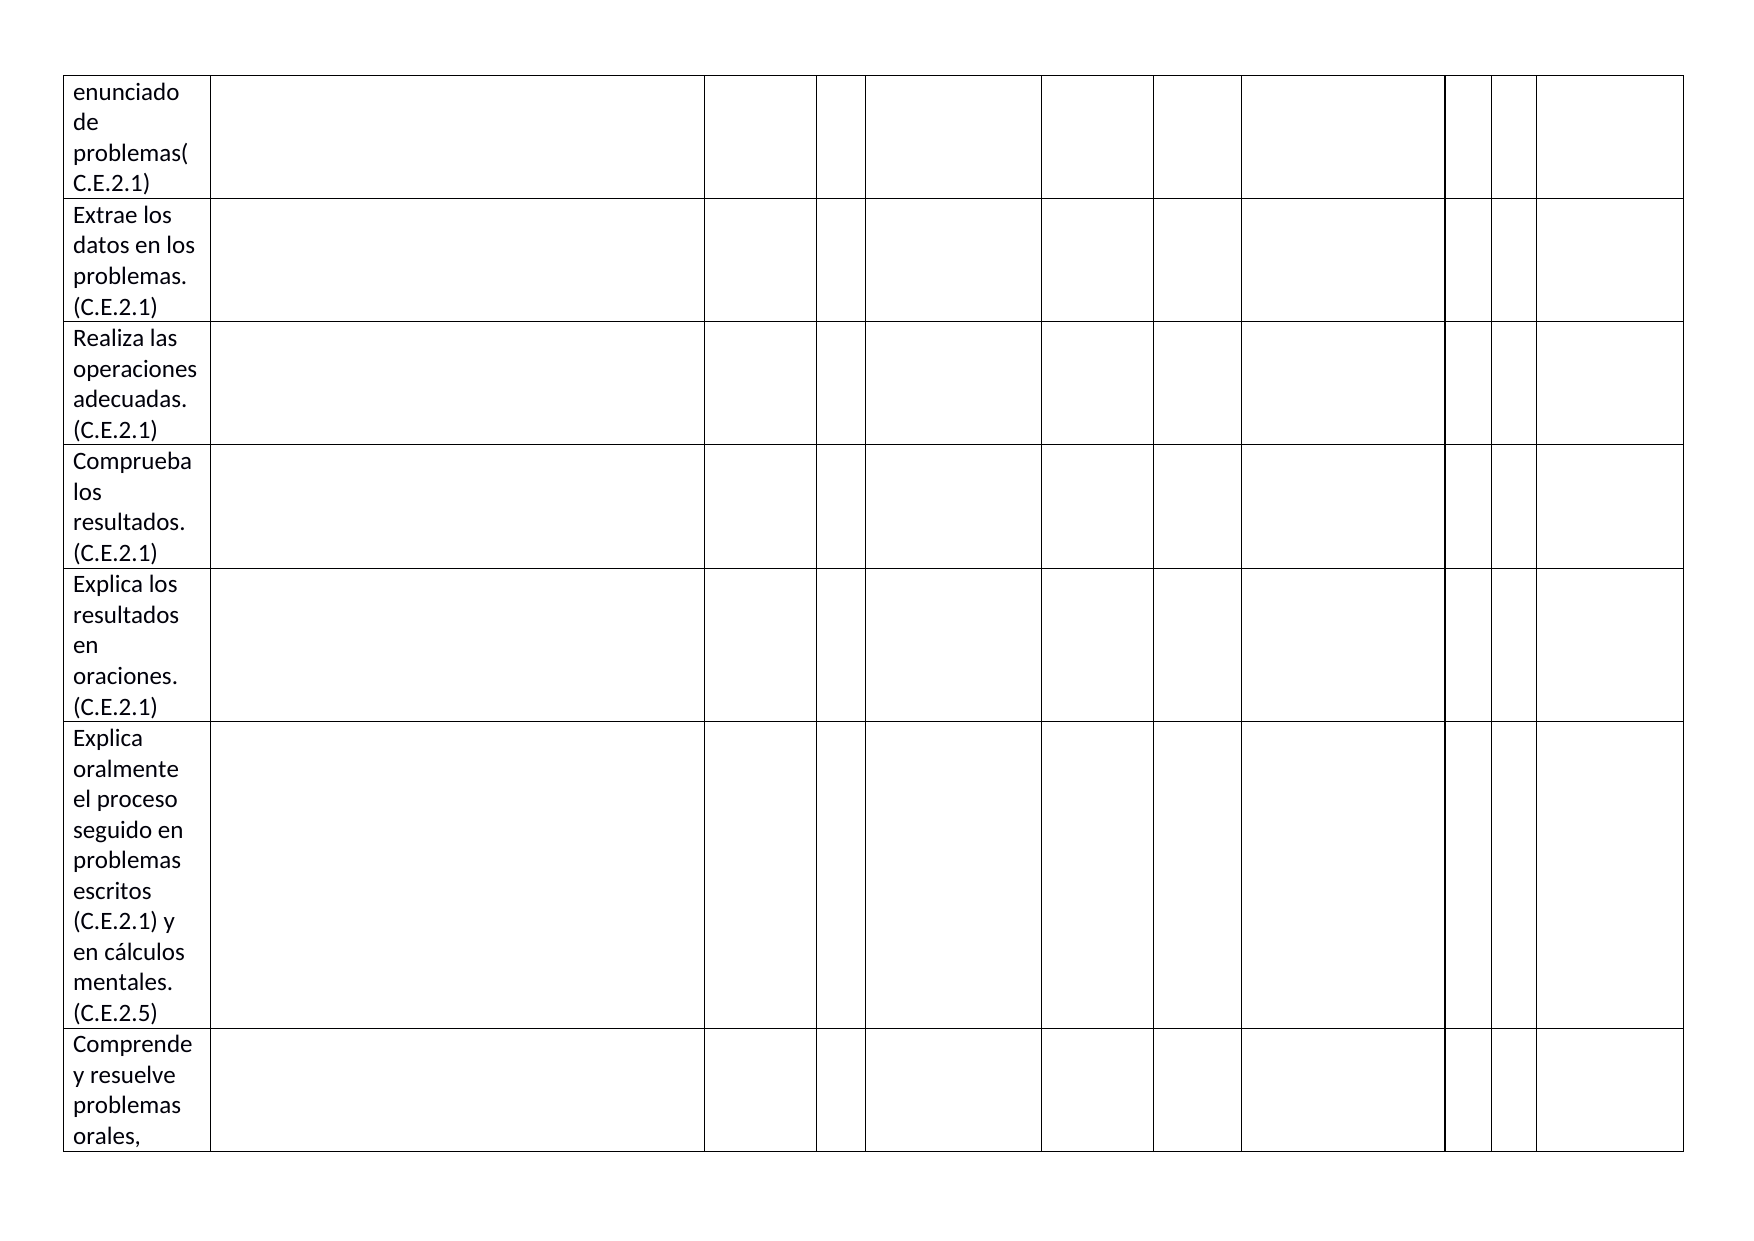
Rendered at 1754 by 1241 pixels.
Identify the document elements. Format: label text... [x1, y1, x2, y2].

table_cell [817, 199, 865, 321]
table_cell [705, 199, 816, 321]
table_cell [1154, 76, 1241, 198]
table_cell [1242, 76, 1444, 198]
table_cell [1446, 199, 1491, 321]
table_cell [1492, 722, 1536, 1027]
table_cell [211, 76, 704, 198]
table_cell [211, 722, 704, 1027]
table_cell [1537, 322, 1683, 444]
table_cell [1242, 445, 1444, 567]
table_cell [1042, 722, 1153, 1027]
table_cell [1154, 445, 1241, 567]
table_cell [1446, 445, 1491, 567]
table_cell [1492, 76, 1536, 198]
table_cell [705, 76, 816, 198]
table_cell [1154, 199, 1241, 321]
table_cell [866, 1029, 1041, 1151]
table_cell Comprueba los resultados.(C.E.2.1) [64, 445, 210, 567]
table_cell [817, 76, 865, 198]
table_cell Explica oralmente el proceso seguido en problemas escritos (C.E.2.1) y en cálculos mentales. (C.E.2.5) [64, 722, 210, 1027]
table_cell [1492, 569, 1536, 721]
table_cell [1042, 76, 1153, 198]
table_cell [1446, 322, 1491, 444]
table_cell [211, 1029, 704, 1151]
table_cell [1242, 322, 1444, 444]
table_cell [817, 322, 865, 444]
table_cell Extrae los datos en los problemas.(C.E.2.1) [64, 199, 210, 321]
table_cell [1537, 445, 1683, 567]
table_cell [211, 569, 704, 721]
table_cell [817, 569, 865, 721]
table_cell [1154, 1029, 1241, 1151]
table_cell [1042, 1029, 1153, 1151]
table_cell [1042, 199, 1153, 321]
table_cell [1446, 569, 1491, 721]
table_cell [817, 722, 865, 1027]
table_cell [1492, 1029, 1536, 1151]
table_cell Explica los resultados en oraciones.(C.E.2.1) [64, 569, 210, 721]
table_cell [866, 445, 1041, 567]
table_cell [817, 1029, 865, 1151]
table_cell [705, 569, 816, 721]
table_cell [211, 199, 704, 321]
table_cell [1492, 445, 1536, 567]
table_cell [211, 445, 704, 567]
table_cell [1446, 1029, 1491, 1151]
table_cell [705, 445, 816, 567]
table_cell [705, 722, 816, 1027]
table_cell [866, 76, 1041, 198]
table_cell [1537, 1029, 1683, 1151]
table_cell [1154, 322, 1241, 444]
table_cell [1446, 722, 1491, 1027]
table_cell [211, 322, 704, 444]
table_cell [1154, 569, 1241, 721]
table_cell [1492, 322, 1536, 444]
table_cell [866, 199, 1041, 321]
table_cell Realiza las operaciones adecuadas.(C.E.2.1) [64, 322, 210, 444]
table_cell [1042, 569, 1153, 721]
table_cell Comprende y resuelve problemas orales, [64, 1029, 210, 1151]
table_cell [866, 322, 1041, 444]
table_cell [1154, 722, 1241, 1027]
table_cell [1042, 445, 1153, 567]
table_cell [866, 569, 1041, 721]
table_cell [1492, 199, 1536, 321]
table_cell [817, 445, 865, 567]
table_cell [1537, 76, 1683, 198]
table_cell [705, 1029, 816, 1151]
table_cell [1242, 569, 1444, 721]
table_cell enunciado de problemas(C.E.2.1) [64, 76, 210, 198]
table_cell [1537, 569, 1683, 721]
table_cell [1042, 322, 1153, 444]
table_cell [1446, 76, 1491, 198]
table_cell [866, 722, 1041, 1027]
table_cell [1537, 722, 1683, 1027]
table_cell [1242, 1029, 1444, 1151]
table_cell [1242, 199, 1444, 321]
table_cell [1537, 199, 1683, 321]
table_cell [705, 322, 816, 444]
table_cell [1242, 722, 1444, 1027]
